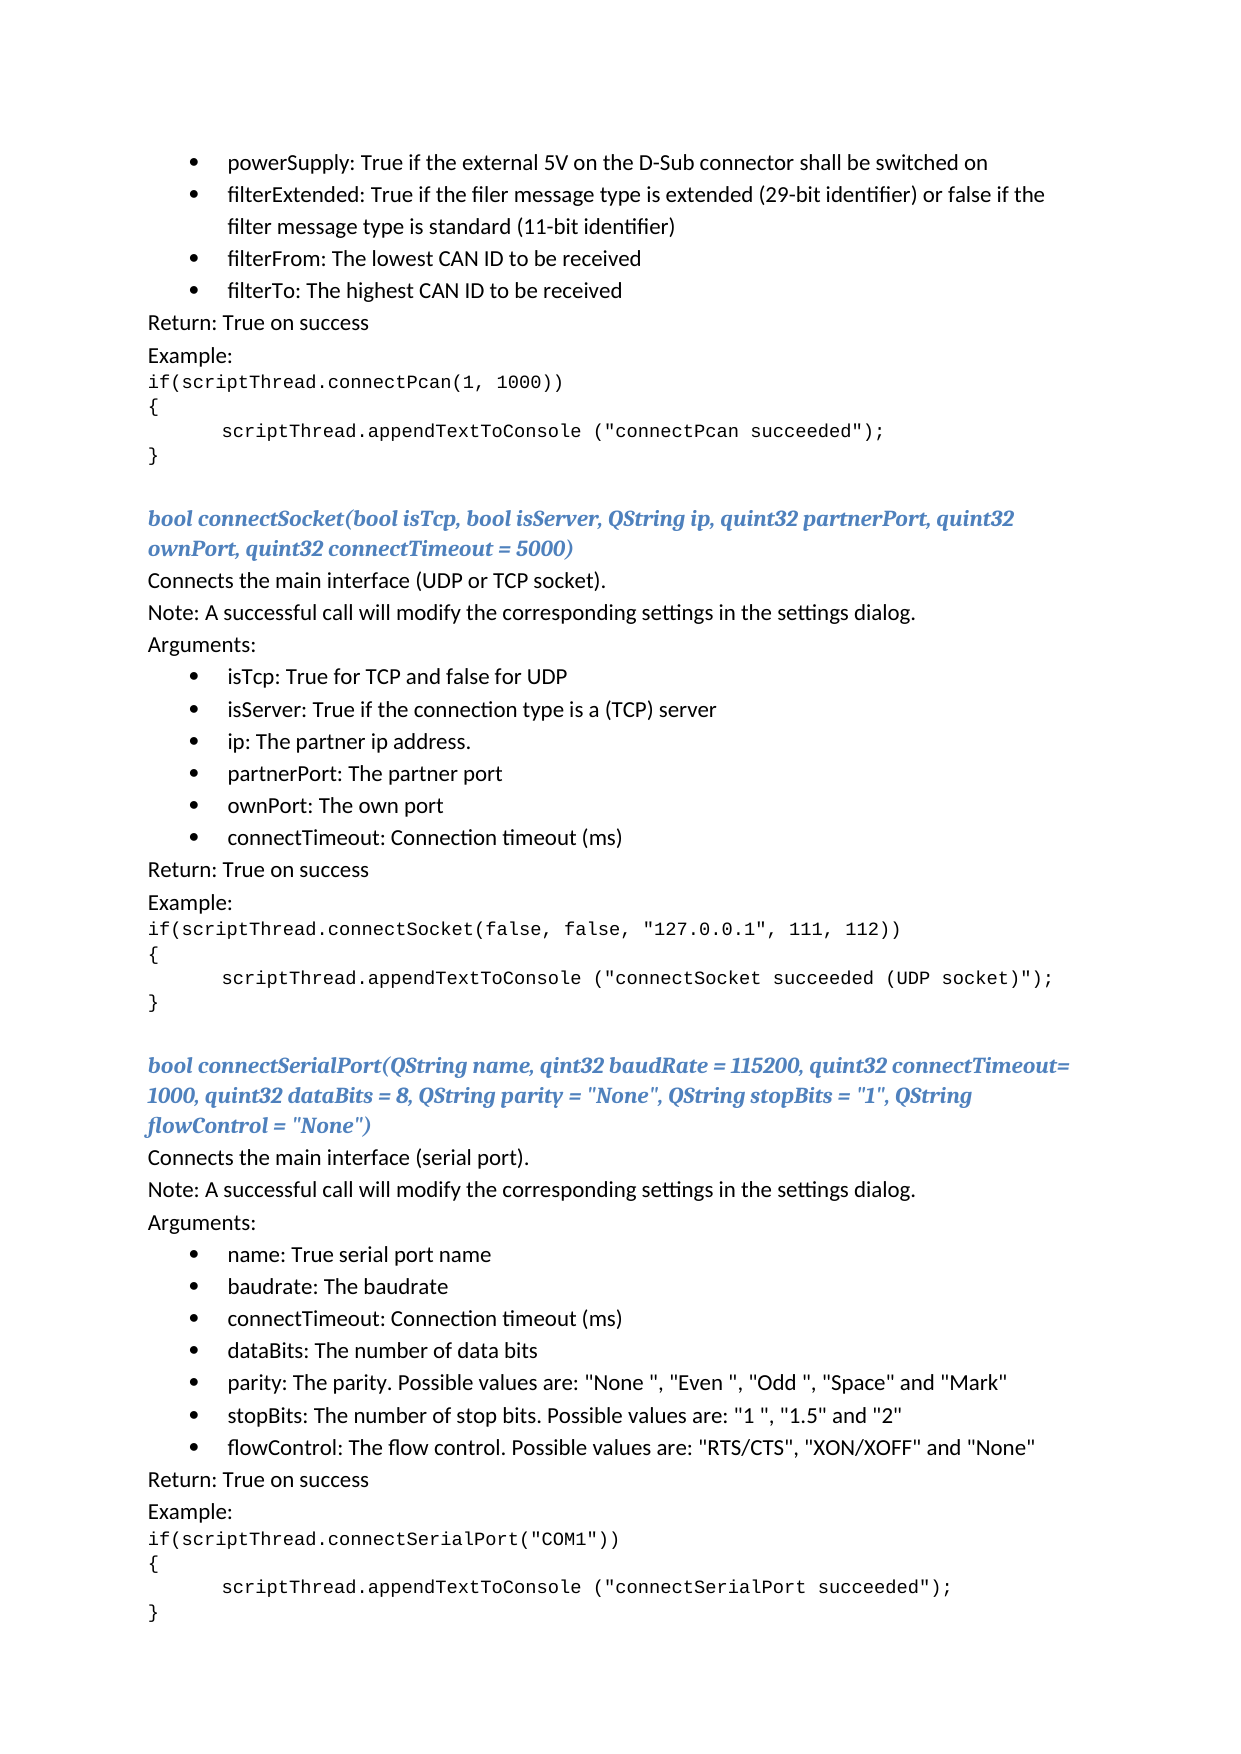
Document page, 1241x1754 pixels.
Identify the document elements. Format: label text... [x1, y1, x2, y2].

list powerSupply: True if the external 5V on the D-Sub connector shall be switched on [190, 148, 1093, 176]
text Note: A successful call will modify the corresponding settings in the settings dialog. [148, 598, 1093, 626]
text { [148, 397, 1093, 418]
text Connects the main interface (serial port). [148, 1143, 1093, 1171]
list filterTo: The highest CAN ID to be received [190, 276, 1093, 304]
list isTcp: True for TCP and false for UDP [190, 662, 1093, 691]
list isServer: True if the connection type is a (TCP) server [190, 695, 1093, 723]
text } [148, 1603, 1093, 1624]
text Note: A successful call will modify the corresponding settings in the settings dialog. [148, 1175, 1093, 1203]
list ownPort: The own port [190, 791, 1093, 819]
list filterExtended: True if the filer message type is extended (29-bit identifier) or false if the filter message type is standard (11-bit identifier) [190, 180, 1093, 240]
text if(scriptThread.connectPcan(1, 1000)) [148, 373, 1093, 394]
list Return: True on success [148, 1465, 1093, 1493]
text if(scriptThread.connectSocket(false, false, "127.0.0.1", 111, 112)) [148, 920, 1093, 941]
list connectTimeout: Connection timeout (ms) [190, 1304, 1093, 1332]
text Connects the main interface (UDP or TCP socket). [148, 566, 1093, 594]
text scriptThread.appendTextToConsole ("connectSerialPort succeeded"); [148, 1578, 1093, 1599]
list baudrate: The baudrate [190, 1272, 1093, 1300]
list dataBits: The number of data bits [190, 1336, 1093, 1364]
list connectTimeout: Connection timeout (ms) [190, 823, 1093, 851]
text { [148, 944, 1093, 966]
text Arguments: [148, 630, 1093, 658]
list name: True serial port name [190, 1240, 1093, 1268]
subtitle bool connectSerialPort(QString name, qint32 baudRate = 115200, quint32 connectTimeout= 1000, quint32 dataBits = 8, QString parity = "None", QString stopBits = "1", QString flowControl = "None") [148, 1053, 1093, 1139]
text scriptThread.appendTextToConsole ("connectSocket succeeded (UDP socket)"); [148, 969, 1093, 990]
list filterFrom: The lowest CAN ID to be received [190, 244, 1093, 272]
text Example: [148, 888, 1093, 916]
list stopBits: The number of stop bits. Possible values are: "1 ", "1.5" and "2" [190, 1401, 1093, 1429]
text scriptThread.appendTextToConsole ("connectPcan succeeded"); [148, 422, 1093, 443]
text if(scriptThread.connectSerialPort("COM1")) [148, 1529, 1093, 1551]
list Return: True on success [148, 856, 1093, 884]
list Return: True on success [148, 308, 1093, 337]
text Arguments: [148, 1208, 1093, 1236]
list flowControl: The flow control. Possible values are: "RTS/CTS", "XON/XOFF" and "None" [190, 1433, 1093, 1461]
list partnerPort: The partner port [190, 759, 1093, 787]
text } [148, 446, 1093, 467]
subtitle bool connectSocket(bool isTcp, bool isServer, QString ip, quint32 partnerPort, quint32 ownPort, quint32 connectTimeout = 5000) [148, 506, 1093, 562]
list parity: The parity. Possible values are: "None ", "Even ", "Odd ", "Space" and "Mark" [190, 1368, 1093, 1397]
text Example: [148, 341, 1093, 369]
text Example: [148, 1497, 1093, 1525]
text } [148, 993, 1093, 1014]
list ip: The partner ip address. [190, 727, 1093, 755]
text { [148, 1554, 1093, 1575]
